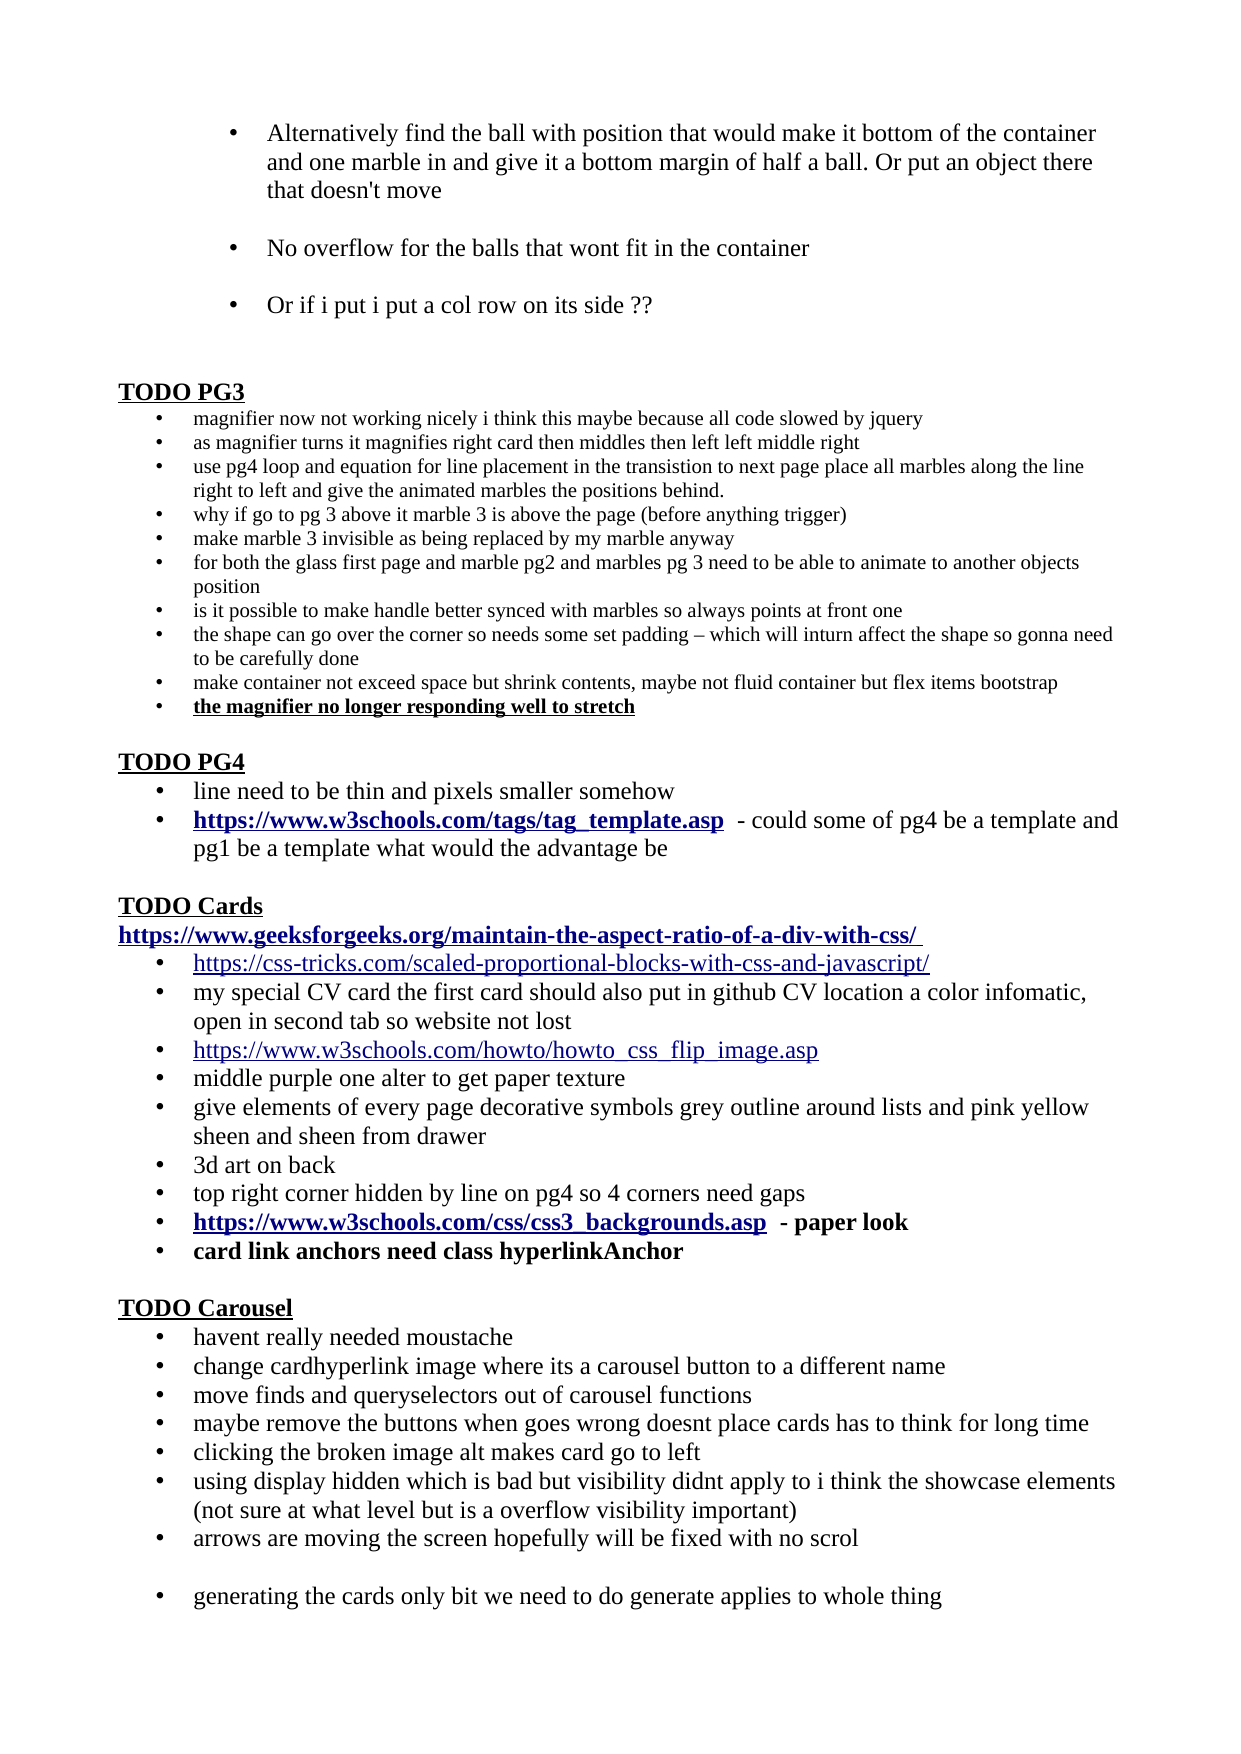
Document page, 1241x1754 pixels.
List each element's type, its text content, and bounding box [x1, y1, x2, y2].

list make marble 3 invisible as being replaced by my marble anyway [156, 526, 1122, 550]
text TODO PG3 [118, 377, 1122, 406]
list https://www.w3schools.com/css/css3_backgrounds.asp - paper look [156, 1207, 1122, 1236]
list make container not exceed space but shrink contents, maybe not fluid container but flex items bootstrap [156, 670, 1122, 694]
list as magnifier turns it magnifies right card then middles then left left middle right [156, 430, 1122, 454]
list Or if i put i put a col row on its side ?? [229, 291, 1122, 319]
list clicking the broken image alt makes card go to left [156, 1437, 1122, 1466]
list why if go to pg 3 above it marble 3 is above the page (before anything trigger) [156, 502, 1122, 526]
list middle purple one alter to get paper texture [156, 1063, 1122, 1092]
list move finds and queryselectors out of carousel functions [156, 1380, 1122, 1408]
list line need to be thin and pixels smaller somehow [156, 776, 1122, 805]
list using display hidden which is bad but visibility didnt apply to i think the showcase elements (not sure at what level but is a overflow visibility important) [156, 1466, 1122, 1523]
list https://css-tricks.com/scaled-proportional-blocks-with-css-and-javascript/ [156, 948, 1122, 977]
text https://www.geeksforgeeks.org/maintain-the-aspect-ratio-of-a-div-with-css/ [118, 920, 1122, 948]
list https://www.w3schools.com/tags/tag_template.asp - could some of pg4 be a template and pg1 be a template what would the advantage be [156, 805, 1122, 862]
list use pg4 loop and equation for line placement in the transistion to next page place all marbles along the line right to left and give the animated marbles the positions behind. [156, 454, 1122, 502]
list arrows are moving the screen hopefully will be fixed with no scrol [156, 1523, 1122, 1552]
list the magnifier no longer responding well to stretch [156, 694, 1122, 718]
list card link anchors need class hyperlinkAnchor [156, 1236, 1122, 1265]
list https://www.w3schools.com/howto/howto_css_flip_image.asp [156, 1035, 1122, 1063]
text TODO Carousel [118, 1293, 1122, 1322]
list 3d art on back [156, 1150, 1122, 1178]
list havent really needed moustache [156, 1322, 1122, 1351]
list Alternatively find the ball with position that would make it bottom of the container and one marble in and give it a bottom margin of half a ball. Or put an object there that doesn't move [229, 118, 1122, 204]
list magnifier now not working nicely i think this maybe because all code slowed by jquery [156, 406, 1122, 430]
text TODO Cards [118, 891, 1122, 920]
list give elements of every page decorative symbols grey outline around lists and pink yellow sheen and sheen from drawer [156, 1092, 1122, 1150]
list No overflow for the balls that wont fit in the container [229, 233, 1122, 262]
list change cardhyperlink image where its a carousel button to a different name [156, 1351, 1122, 1380]
text TODO PG4 [118, 747, 1122, 776]
list my special CV card the first card should also put in github CV location a color infomatic, open in second tab so website not lost [156, 977, 1122, 1035]
list is it possible to make handle better synced with marbles so always points at front one [156, 598, 1122, 622]
list generating the cards only bit we need to do generate applies to whole thing [156, 1581, 1122, 1610]
list top right corner hidden by line on pg4 so 4 corners need gaps [156, 1178, 1122, 1207]
list for both the glass first page and marble pg2 and marbles pg 3 need to be able to animate to another objects position [156, 550, 1122, 598]
list maybe remove the buttons when goes wrong doesnt place cards has to think for long time [156, 1408, 1122, 1437]
list the shape can go over the corner so needs some set padding – which will inturn affect the shape so gonna need to be carefully done [156, 622, 1122, 670]
